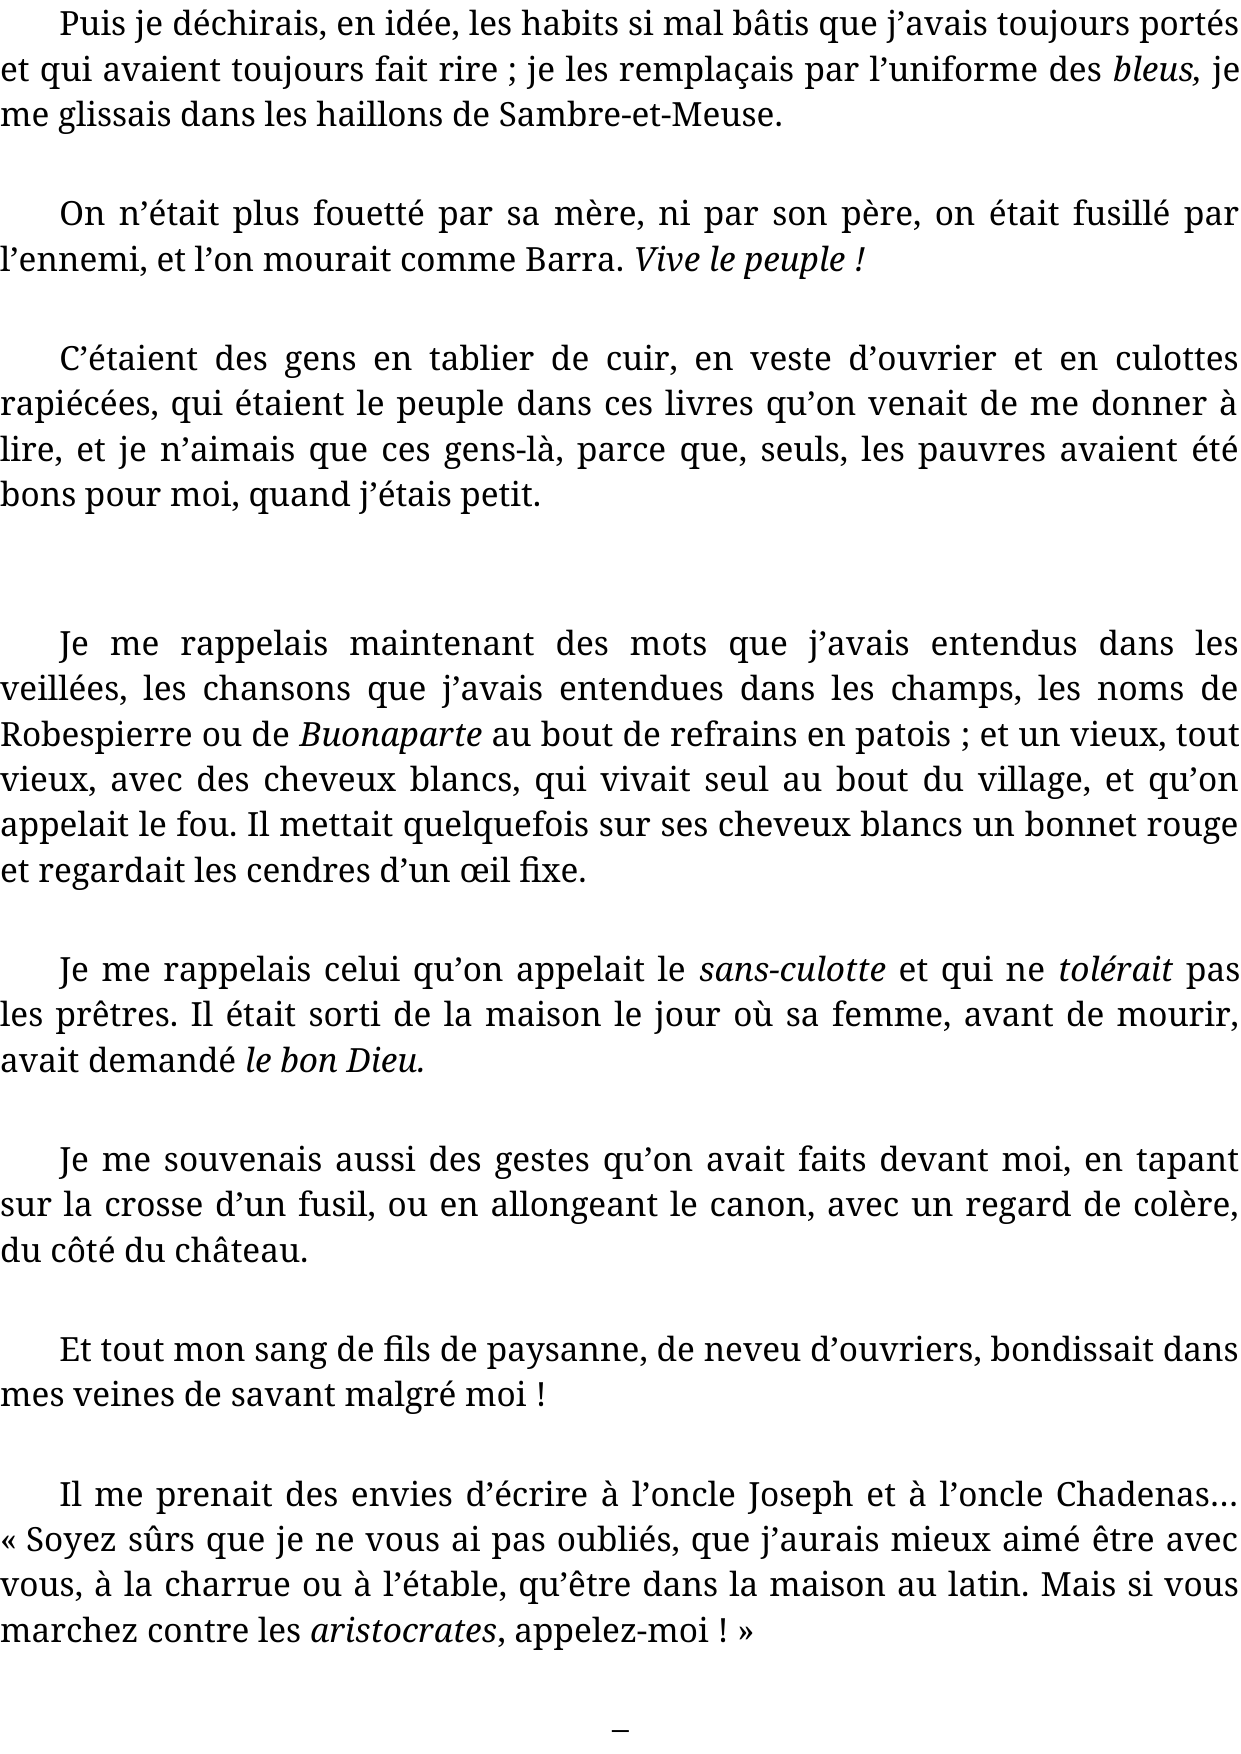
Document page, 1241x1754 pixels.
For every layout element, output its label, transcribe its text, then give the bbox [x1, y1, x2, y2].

text Je me rappelais celui qu’on appelait le sans-culotte et qui ne tolérait pas les prêtres. Il était sorti de la maison le jour où sa femme, avant de mourir, avait demandé le bon Dieu. [0, 946, 1240, 1082]
text Puis je déchirais, en idée, les habits si mal bâtis que j’avais toujours portés et qui avaient toujours fait rire ; je les remplaçais par l’uniforme des bleus, je me glissais dans les haillons de Sambre-et-Meuse. [0, 0, 1240, 136]
text Je me rappelais maintenant des mots que j’avais entendus dans les veillées, les chansons que j’avais entendues dans les champs, les noms de Robespierre ou de Buonaparte au bout de refrains en patois ; et un vieux, tout vieux, avec des cheveux blancs, qui vivait seul au bout du village, et qu’on appelait le fou. Il mettait quelquefois sur ses cheveux blancs un bonnet rouge et regardait les cendres d’un œil fixe. [0, 619, 1240, 892]
text C’étaient des gens en tablier de cuir, en veste d’ouvrier et en culottes rapiécées, qui étaient le peuple dans ces livres qu’on venait de me donner à lire, et je n’aimais que ces gens-là, parce que, seuls, les pauvres avaient été bons pour moi, quand j’étais petit. [0, 334, 1240, 516]
text Il me prenait des envies d’écrire à l’oncle Joseph et à l’oncle Chadenas… « Soyez sûrs que je ne vous ai pas oubliés, que j’aurais mieux aimé être avec vous, à la charrue ou à l’étable, qu’être dans la maison au latin. Mais si vous marchez contre les aristocrates, appelez-moi ! » [0, 1470, 1240, 1652]
text Je me souvenais aussi des gestes qu’on avait faits devant moi, en tapant sur la crosse d’un fusil, ou en allongeant le canon, avec un regard de colère, du côté du château. [0, 1136, 1240, 1272]
text On n’était plus fouetté par sa mère, ni par son père, on était fusillé par l’ennemi, et l’on mourait comme Barra. Vive le peuple ! [0, 190, 1240, 281]
text Et tout mon sang de fils de paysanne, de neveu d’ouvriers, bondissait dans mes veines de savant malgré moi ! [0, 1326, 1240, 1417]
